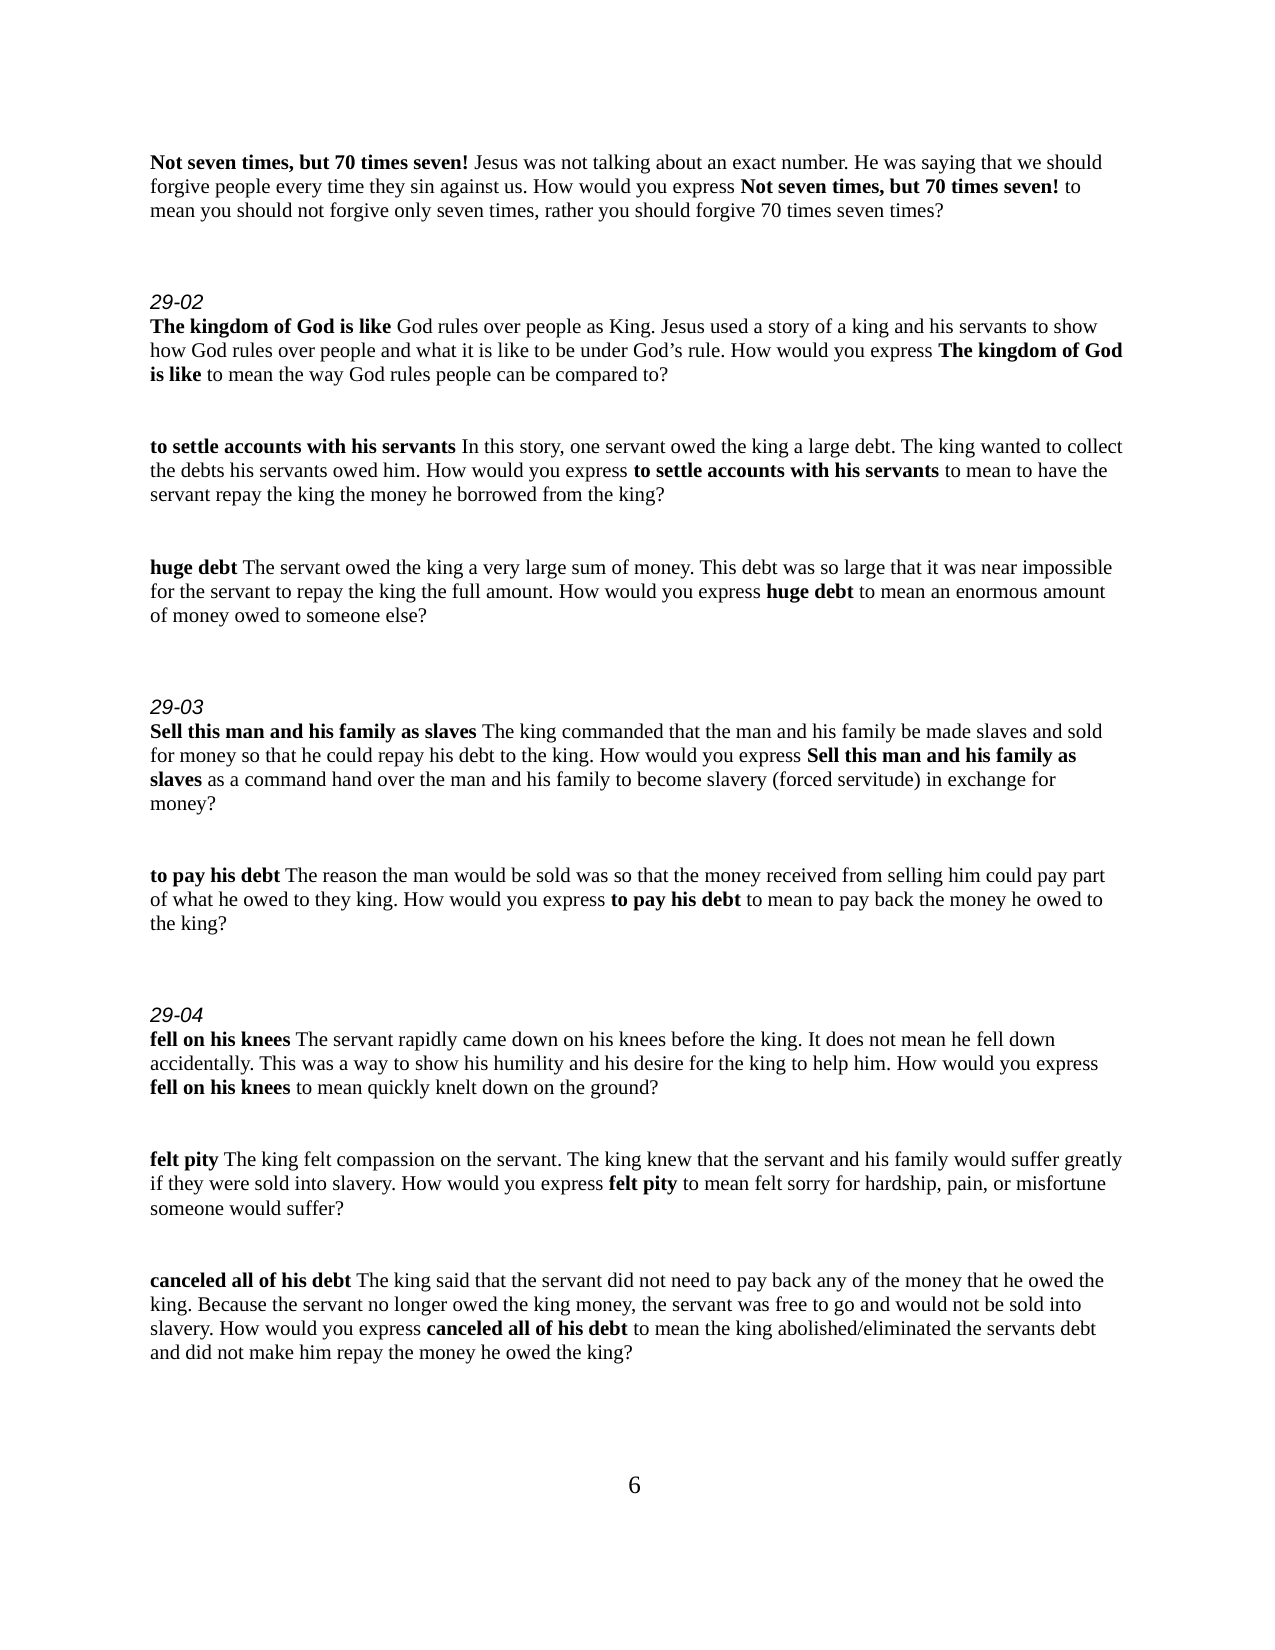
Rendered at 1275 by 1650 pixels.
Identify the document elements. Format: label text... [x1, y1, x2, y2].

subtitle 29-02 [150, 290, 1125, 314]
text huge debt The servant owed the king a very large sum of money. This debt was so large that it was near impossible for the servant to repay the king the full amount. How would you express huge debt to mean an enormous amount of money owed to someone else? [150, 555, 1125, 627]
text to pay his debt The reason the man would be sold was so that the money received from selling him could pay part of what he owed to they king. How would you express to pay his debt to mean to pay back the money he owed to the king? [150, 863, 1125, 935]
text felt pity The king felt compassion on the servant. The king knew that the servant and his family would suffer greatly if they were sold into slavery. How would you express felt pity to mean felt sorry for hardship, pain, or misfortune someone would suffer? [150, 1147, 1125, 1219]
text Not seven times, but 70 times seven! Jesus was not talking about an exact number. He was saying that we should forgive people every time they sin against us. How would you express Not seven times, but 70 times seven! to mean you should not forgive only seven times, rather you should forgive 70 times seven times? [150, 150, 1125, 222]
text canceled all of his debt The king said that the servant did not need to pay back any of the money that he owed the king. Because the servant no longer owed the king money, the servant was free to go and would not be sold into slavery. How would you express canceled all of his debt to mean the king abolished/eliminated the servants debt and did not make him repay the money he owed the king? [150, 1268, 1125, 1364]
text fell on his knees The servant rapidly came down on his knees before the king. It does not mean he fell down accidentally. This was a way to show his humility and his desire for the king to help him. How would you express fell on his knees to mean quickly knelt down on the ground? [150, 1027, 1125, 1099]
text The kingdom of God is like God rules over people as King. Jesus used a story of a king and his servants to show how God rules over people and what it is like to be under God’s rule. How would you express The kingdom of God is like to mean the way God rules people can be compared to? [150, 314, 1125, 386]
text Sell this man and his family as slaves The king commanded that the man and his family be made slaves and sold for money so that he could repay his debt to the king. How would you express Sell this man and his family as slaves as a command hand over the man and his family to become slavery (forced servitude) in exchange for money? [150, 718, 1125, 815]
subtitle 29-04 [150, 1003, 1125, 1027]
subtitle 29-03 [150, 694, 1125, 718]
text to settle accounts with his servants In this story, one servant owed the king a large debt. The king wanted to collect the debts his servants owed him. How would you express to settle accounts with his servants to mean to have the servant repay the king the money he borrowed from the king? [150, 434, 1125, 506]
